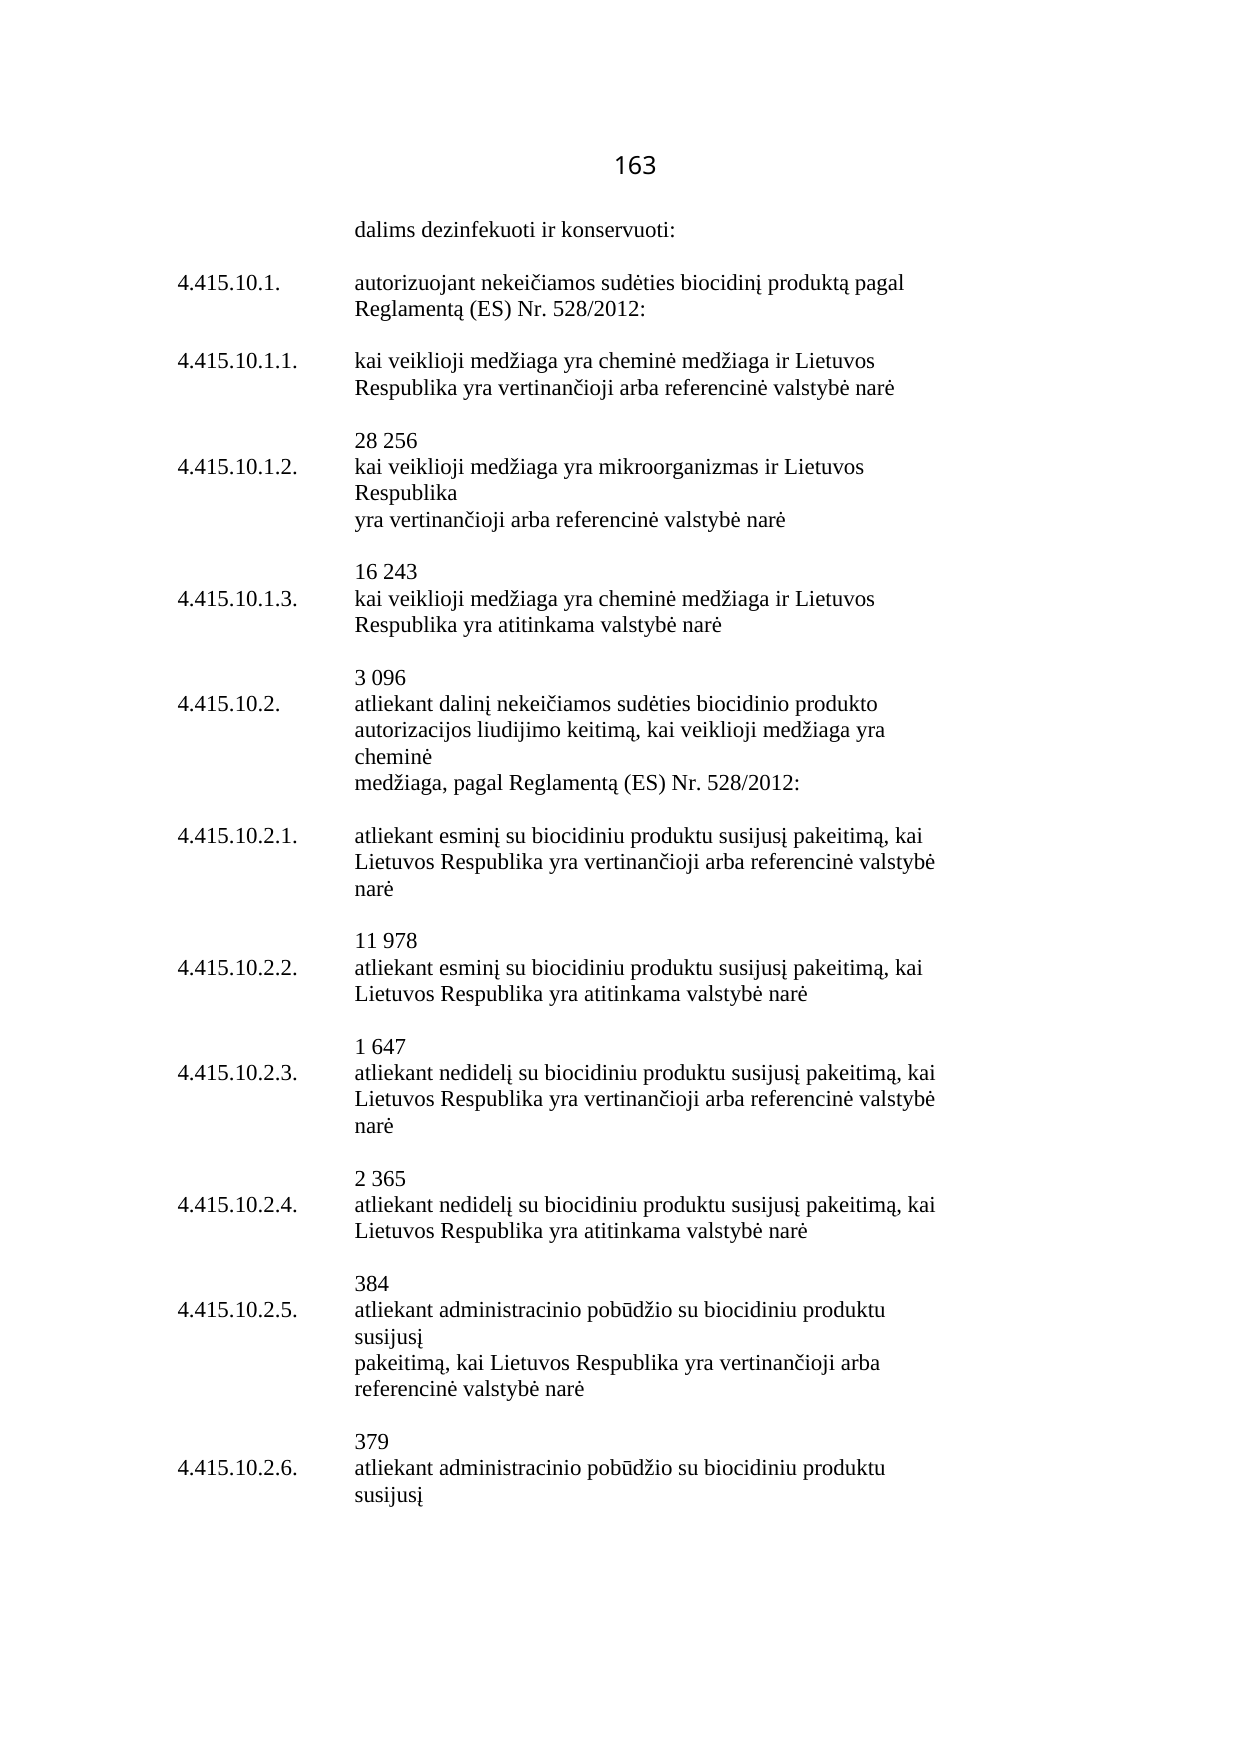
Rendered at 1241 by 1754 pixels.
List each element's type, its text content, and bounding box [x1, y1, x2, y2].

text 4.415.10.2.5. atliekant administracinio pobūdžio su biocidiniu produktu susijusį [177, 1296, 945, 1349]
text Respublika yra vertinančioji arba referencinė valstybė narė 28 256 [354, 374, 945, 453]
text 4.415.10.2.1. atliekant esminį su biocidiniu produktu susijusį pakeitimą, kai [177, 822, 945, 848]
text 4.415.10.2.6. atliekant administracinio pobūdžio su biocidiniu produktu susijusį [177, 1454, 945, 1507]
text 4.415.10.1. autorizuojant nekeičiamos sudėties biocidinį produktą pagal [177, 268, 945, 295]
text Lietuvos Respublika yra vertinančioji arba referencinė valstybė [354, 848, 945, 875]
text pakeitimą, kai Lietuvos Respublika yra vertinančioji arba [354, 1349, 945, 1375]
text dalims dezinfekuoti ir konservuoti: [354, 216, 945, 268]
text 4.415.10.1.1. kai veiklioji medžiaga yra cheminė medžiaga ir Lietuvos [177, 348, 945, 374]
text 4.415.10.1.2. kai veiklioji medžiaga yra mikroorganizmas ir Lietuvos Respublika [177, 453, 945, 506]
text Lietuvos Respublika yra atitinkama valstybė narė 384 [354, 1217, 945, 1296]
text 4.415.10.2.3. atliekant nedidelį su biocidiniu produktu susijusį pakeitimą, kai [177, 1059, 945, 1086]
text Lietuvos Respublika yra atitinkama valstybė narė 1 647 [354, 980, 945, 1059]
text referencinė valstybė narė 379 [354, 1375, 945, 1454]
text 4.415.10.2.4. atliekant nedidelį su biocidiniu produktu susijusį pakeitimą, kai [177, 1191, 945, 1217]
text 4.415.10.1.3. kai veiklioji medžiaga yra cheminė medžiaga ir Lietuvos [177, 585, 945, 611]
text 4.415.10.2.2. atliekant esminį su biocidiniu produktu susijusį pakeitimą, kai [177, 954, 945, 980]
text autorizacijos liudijimo keitimą, kai veiklioji medžiaga yra cheminė [354, 717, 945, 769]
text narė 11 978 [354, 875, 945, 954]
text Reglamentą (ES) Nr. 528/2012: [354, 295, 945, 348]
text medžiaga, pagal Reglamentą (ES) Nr. 528/2012: [354, 769, 945, 822]
text Lietuvos Respublika yra vertinančioji arba referencinė valstybė [354, 1086, 945, 1112]
text 4.415.10.2. atliekant dalinį nekeičiamos sudėties biocidinio produkto [177, 690, 945, 717]
text yra vertinančioji arba referencinė valstybė narė 16 243 [354, 506, 945, 585]
text narė 2 365 [354, 1112, 945, 1191]
text Respublika yra atitinkama valstybė narė 3 096 [354, 611, 945, 690]
